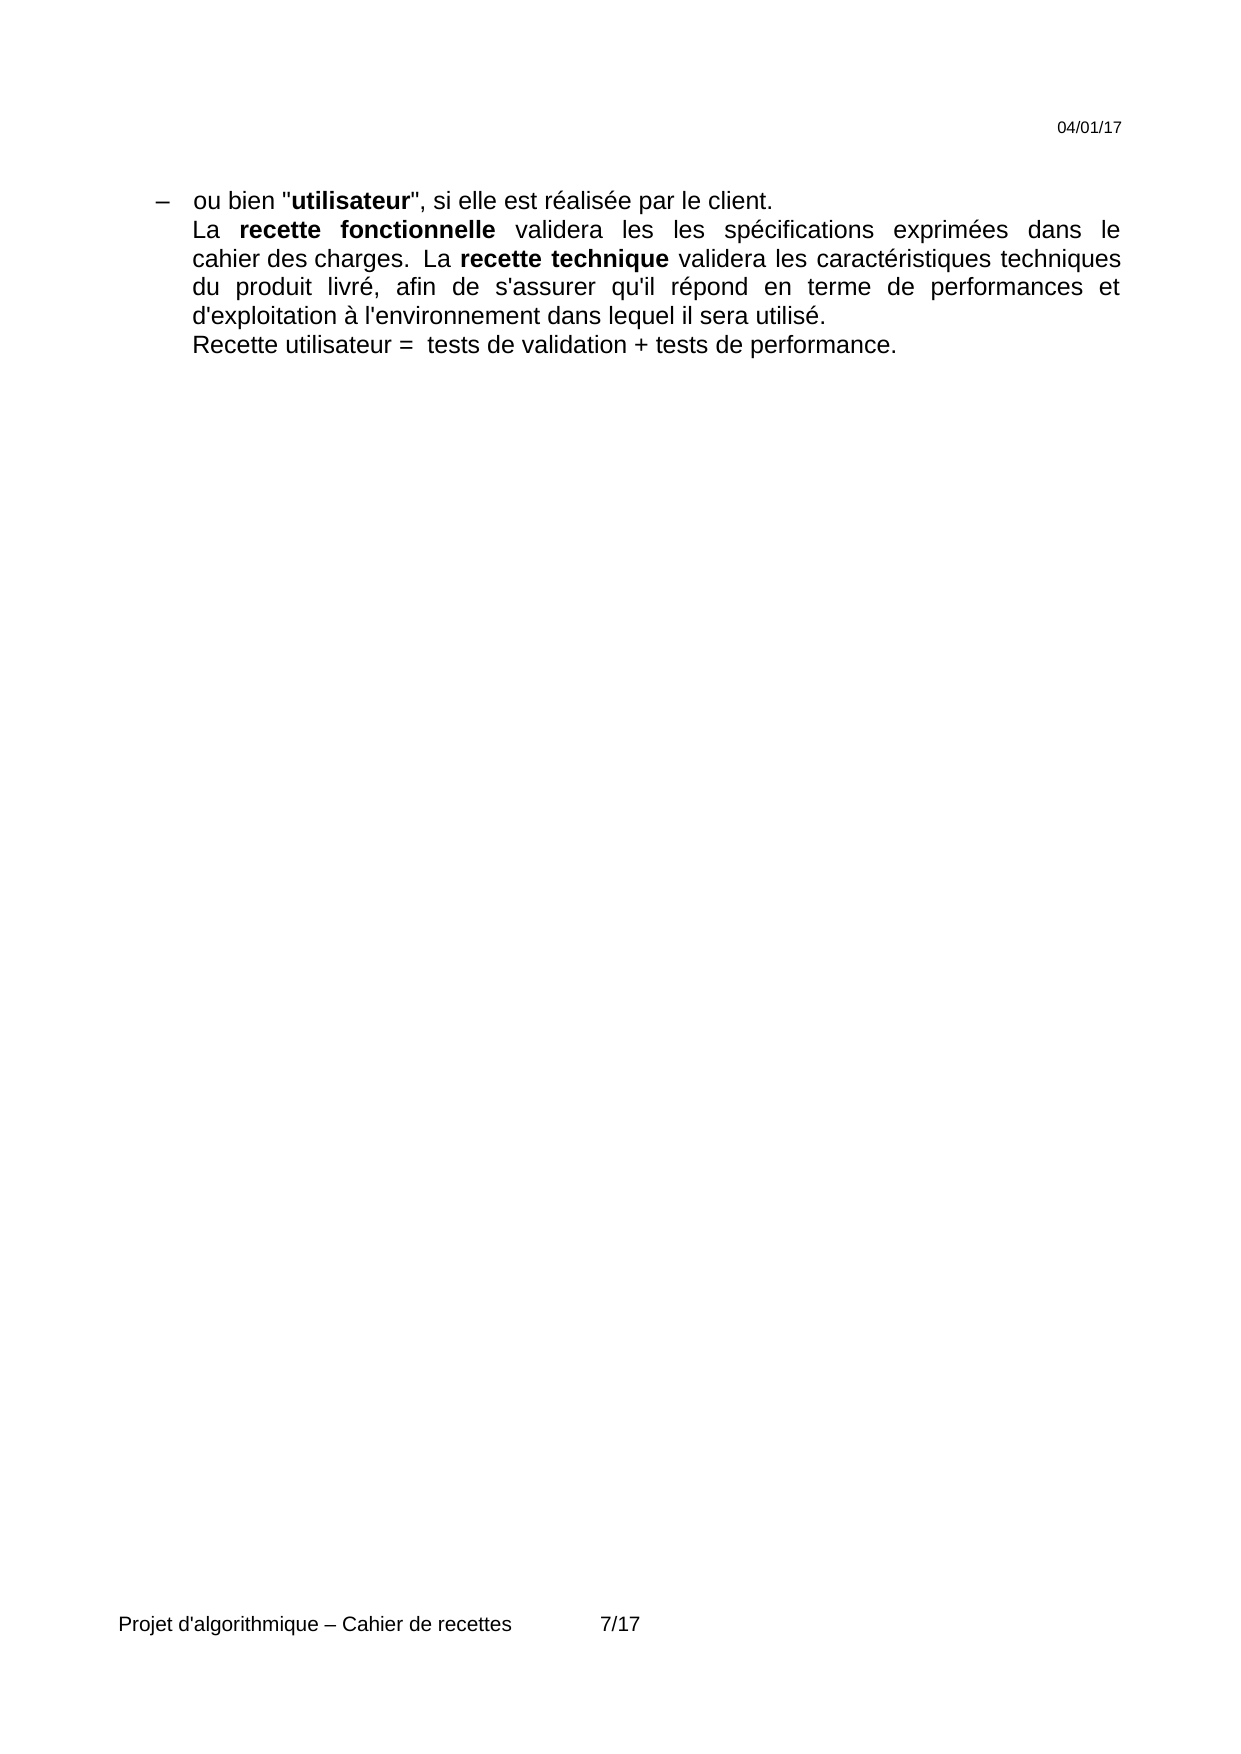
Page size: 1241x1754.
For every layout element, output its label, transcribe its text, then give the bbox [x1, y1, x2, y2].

text La recette fonctionnelle validera les les spécifications exprimées dans le cahier des charges. La recette technique validera les caractéristiques techniques du produit livré, afin de s'assurer qu'il répond en terme de performances et d'exploitation à l'environnement dans lequel il sera utilisé. [118, 215, 1122, 330]
text Recette utilisateur = tests de validation + tests de performance. [118, 330, 1122, 358]
list ou bien "utilisateur", si elle est réalisée par le client. [156, 186, 1122, 215]
